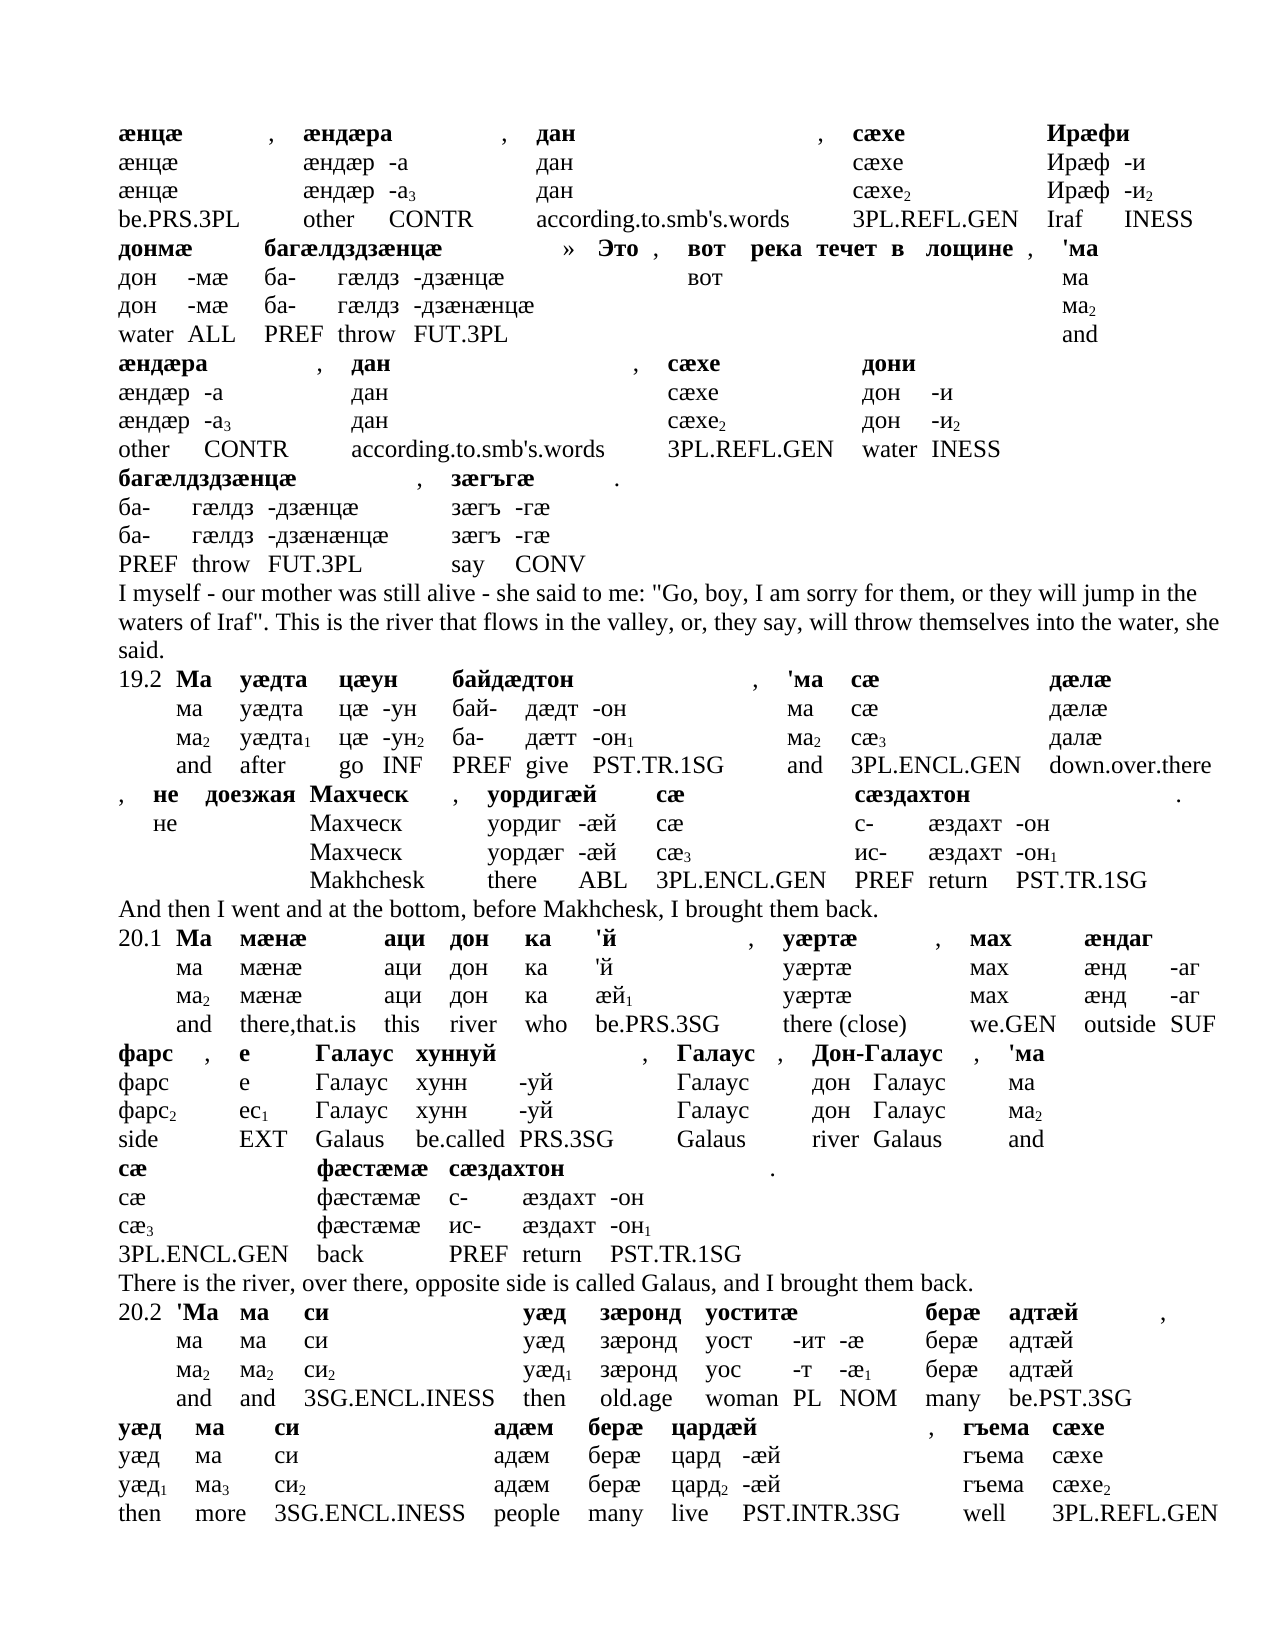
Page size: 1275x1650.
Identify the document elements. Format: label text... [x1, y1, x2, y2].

text си [303, 1297, 509, 1326]
text CONV [515, 549, 586, 578]
text цæун [338, 664, 438, 693]
text дан [351, 377, 605, 406]
text мах [969, 923, 1070, 952]
text ALL [187, 319, 236, 348]
text ма2 [1062, 291, 1098, 319]
text в [891, 233, 912, 262]
text 'й [595, 923, 734, 952]
text -он [1016, 808, 1148, 837]
text не [153, 808, 177, 837]
text аци [384, 952, 422, 981]
text сæ [851, 693, 1022, 722]
text ба- [264, 262, 324, 291]
text 3SG.ENCL.INESS [274, 1498, 466, 1527]
text ма2 [176, 1354, 212, 1383]
text дон [812, 1067, 859, 1096]
text æнцæ [118, 147, 241, 176]
text гæлдз [192, 492, 254, 521]
text берæ [588, 1441, 643, 1469]
text сæхе [852, 118, 1033, 147]
text , [452, 779, 473, 808]
text дан [536, 147, 790, 176]
text , [633, 348, 654, 377]
text then [118, 1498, 167, 1527]
text ма [239, 1326, 276, 1354]
text бай- [452, 693, 512, 722]
text side [118, 1124, 176, 1153]
text 3PL.REFL.GEN [667, 434, 834, 463]
text -ит [793, 1326, 825, 1354]
text and [176, 1383, 212, 1412]
text уордиг [487, 808, 564, 837]
text æздахт [522, 1182, 596, 1211]
text , [642, 1038, 663, 1067]
text 3PL.REFL.GEN [852, 204, 1019, 233]
text æндæр [303, 147, 375, 176]
text Махческ [309, 837, 425, 866]
text дан [351, 406, 605, 434]
text мæнæ [239, 923, 370, 952]
text and [1062, 319, 1098, 348]
text -æй [742, 1469, 901, 1498]
text сæхе2 [852, 176, 1019, 204]
text , [748, 923, 769, 952]
text ба- [264, 291, 324, 319]
text -гæ [515, 521, 586, 549]
text уордигæй [487, 779, 642, 808]
text Махческ [309, 779, 438, 808]
text фарс [118, 1067, 176, 1096]
text and [239, 1383, 276, 1412]
text -мæ [187, 262, 236, 291]
text , [1160, 1297, 1181, 1326]
text ба- [118, 521, 178, 549]
text ма [239, 1297, 290, 1326]
text цард [671, 1441, 728, 1469]
text -дзæнцæ [413, 262, 534, 291]
text ма2 [239, 1354, 276, 1383]
text 'ма [1062, 233, 1112, 262]
text people [493, 1498, 560, 1527]
text , [118, 779, 139, 808]
text there [487, 866, 564, 894]
text many [588, 1498, 643, 1527]
text дан [351, 348, 619, 377]
text many [925, 1383, 981, 1412]
text сæ3 [118, 1211, 289, 1239]
text ма2 [1008, 1096, 1044, 1124]
text -аг [1170, 952, 1216, 981]
text сæ3 [851, 722, 1022, 751]
text ма3 [195, 1469, 246, 1498]
text after [239, 751, 311, 779]
text зæгъ [451, 492, 501, 521]
text ма [787, 693, 823, 722]
text хуннуй [416, 1038, 628, 1067]
text уæртæ [783, 952, 907, 981]
text throw [192, 549, 254, 578]
text -дзæнæнцæ [268, 521, 389, 549]
text -дзæнæнцæ [413, 291, 534, 319]
text уæд [118, 1412, 181, 1441]
text return [928, 866, 1002, 894]
text дон [449, 923, 511, 952]
text -ун2 [382, 722, 424, 751]
text æндаг [1084, 923, 1230, 952]
text сæхе2 [667, 406, 834, 434]
text there (close) [783, 1009, 907, 1038]
text we.GEN [969, 1009, 1056, 1038]
text , [268, 118, 289, 147]
text INESS [1124, 204, 1193, 233]
text мах [969, 952, 1056, 981]
text river [812, 1124, 859, 1153]
text течет [816, 233, 877, 262]
text хунн [416, 1067, 505, 1096]
text and [176, 751, 212, 779]
text -он1 [610, 1211, 742, 1239]
text give [525, 751, 578, 779]
text -æй [742, 1441, 901, 1469]
text go [338, 751, 369, 779]
text 'ма [1008, 1038, 1058, 1067]
text -æй [578, 837, 628, 866]
text Makhchesk [309, 866, 425, 894]
text уæд [523, 1326, 572, 1354]
text æнд [1084, 952, 1156, 981]
text дан [536, 176, 790, 204]
text хунн [416, 1096, 505, 1124]
text мах [969, 981, 1056, 1009]
text down.over.there [1049, 751, 1212, 779]
text PL [793, 1383, 825, 1412]
text ма [195, 1412, 260, 1441]
text this [384, 1009, 422, 1038]
text Галаус [315, 1067, 388, 1096]
text си2 [274, 1469, 466, 1498]
text багæлдздзæнцæ [264, 233, 548, 262]
text гъема [963, 1412, 1038, 1441]
text Galaus [677, 1124, 749, 1153]
text other [303, 204, 375, 233]
text -и2 [1124, 176, 1193, 204]
text PRS.3SG [519, 1124, 614, 1153]
text си [274, 1441, 466, 1469]
text ма2 [176, 981, 212, 1009]
text 20.1 [118, 923, 162, 952]
text Галаус [873, 1067, 946, 1096]
text . [1175, 779, 1196, 808]
text цæ [338, 722, 369, 751]
text PREF [448, 1239, 508, 1268]
text ABL [578, 866, 628, 894]
text уоститæ [705, 1297, 911, 1326]
text I myself - our mother was still alive - she said to me: "Go, boy, I am sorry for them, or they will jump in the waters of Iraf". This is the river that flows in the valley, or, they say, will throw themselves into the water, she said. [118, 578, 1249, 664]
text цардæй [671, 1412, 914, 1441]
text -а [389, 147, 473, 176]
text фæстæмæ [317, 1153, 435, 1182]
text PST.TR.1SG [1016, 866, 1148, 894]
text дон [862, 377, 917, 406]
text цард2 [671, 1469, 728, 1498]
text -и2 [931, 406, 1001, 434]
text æндæр [303, 176, 375, 204]
text уордæг [487, 837, 564, 866]
text уæдта [239, 664, 325, 693]
text дæдт [525, 693, 578, 722]
text адæм [493, 1469, 560, 1498]
text PREF [452, 751, 512, 779]
text дон [118, 262, 174, 291]
text уæд [523, 1297, 586, 1326]
text INF [382, 751, 424, 779]
text мæнæ [239, 952, 356, 981]
text other [118, 434, 190, 463]
text PREF [118, 549, 178, 578]
text -аг [1170, 981, 1216, 1009]
text ма2 [787, 722, 823, 751]
text , [204, 1038, 225, 1067]
text There is the river, over there, opposite side is called Galaus, and I brought them back. [118, 1268, 1249, 1297]
text there,that.is [239, 1009, 356, 1038]
text Галаус [677, 1038, 763, 1067]
text say [451, 549, 501, 578]
text CONTR [389, 204, 473, 233]
text си2 [303, 1354, 495, 1383]
text and [176, 1009, 212, 1038]
text река [750, 233, 802, 262]
text си [303, 1326, 495, 1354]
text зæронд [600, 1326, 678, 1354]
text зæронд [600, 1354, 678, 1383]
text Это [597, 233, 639, 262]
text Galaus [315, 1124, 388, 1153]
text ма2 [176, 722, 212, 751]
text уæд1 [523, 1354, 572, 1383]
text woman [705, 1383, 779, 1412]
text -а3 [389, 176, 473, 204]
text be.PRS.3PL [118, 204, 241, 233]
text сæ [851, 664, 1035, 693]
text FUT.3PL [413, 319, 534, 348]
text SUF [1170, 1009, 1216, 1038]
text -он1 [1016, 837, 1148, 866]
text ма [195, 1441, 246, 1469]
text 3SG.ENCL.INESS [303, 1383, 495, 1412]
text фарс2 [118, 1096, 176, 1124]
text зæгъгæ [451, 463, 600, 492]
text гæлдз [192, 521, 254, 549]
text æндæра [303, 118, 487, 147]
text , [1027, 233, 1048, 262]
text Галаус [873, 1096, 946, 1124]
text е [239, 1067, 288, 1096]
text FUT.3PL [268, 549, 389, 578]
text more [195, 1498, 246, 1527]
text -дзæнцæ [268, 492, 389, 521]
text далæ [1049, 722, 1212, 751]
text ка [524, 981, 568, 1009]
text ма [176, 1326, 212, 1354]
text берæ [925, 1326, 981, 1354]
text сæздахтон [448, 1153, 756, 1182]
text гъема [963, 1469, 1024, 1498]
text æнд [1084, 981, 1156, 1009]
text 3PL.ENCL.GEN [656, 866, 827, 894]
text Ирæф [1047, 147, 1110, 176]
text æнцæ [118, 176, 241, 204]
text багæлдздзæнцæ [118, 463, 403, 492]
text ис- [854, 837, 914, 866]
text -он1 [592, 722, 724, 751]
text -æ1 [839, 1354, 898, 1383]
text æздахт [928, 808, 1002, 837]
text донмæ [118, 233, 250, 262]
text с- [854, 808, 914, 837]
text PST.TR.1SG [592, 751, 724, 779]
text с- [448, 1182, 508, 1211]
text дæлæ [1049, 693, 1212, 722]
text уæдта [239, 693, 311, 722]
text PREF [264, 319, 324, 348]
text сæхе [1052, 1412, 1232, 1441]
text . [613, 463, 634, 492]
text Галаус [677, 1067, 749, 1096]
text дон [812, 1096, 859, 1124]
text 3PL.ENCL.GEN [118, 1239, 289, 1268]
text -т [793, 1354, 825, 1383]
text берæ [588, 1469, 643, 1498]
text байдæдтон [452, 664, 738, 693]
text адтæй [1008, 1297, 1146, 1326]
text фарс [118, 1038, 190, 1067]
text CONTR [204, 434, 289, 463]
text доезжая [205, 779, 296, 808]
text Iraf [1047, 204, 1110, 233]
text Махческ [309, 808, 425, 837]
text NOM [839, 1383, 898, 1412]
text Ирæфи [1047, 118, 1207, 147]
text PST.TR.1SG [610, 1239, 742, 1268]
text , [752, 664, 773, 693]
text вот [687, 233, 737, 262]
text дæтт [525, 722, 578, 751]
text -уй [519, 1067, 614, 1096]
text -он [610, 1182, 742, 1211]
text and [787, 751, 823, 779]
text сæ [118, 1153, 303, 1182]
text according.to.smb's.words [351, 434, 605, 463]
text well [963, 1498, 1024, 1527]
text сæ [656, 808, 827, 837]
text Ирæф [1047, 176, 1110, 204]
text аци [384, 923, 436, 952]
text 3PL.ENCL.GEN [851, 751, 1022, 779]
text сæхе [1052, 1441, 1219, 1469]
text аци [384, 981, 422, 1009]
text сæ [656, 779, 841, 808]
text , [817, 118, 838, 147]
text æздахт [522, 1211, 596, 1239]
text water [862, 434, 917, 463]
text , [928, 1412, 949, 1441]
text , [935, 923, 956, 952]
text берæ [925, 1297, 995, 1326]
text 'й [595, 952, 720, 981]
text æндæр [118, 377, 190, 406]
text вот [687, 262, 723, 291]
text -и [931, 377, 1001, 406]
text уæдта1 [239, 722, 311, 751]
text адæм [493, 1441, 560, 1469]
text , [777, 1038, 798, 1067]
text ис- [448, 1211, 508, 1239]
text сæхе [852, 147, 1019, 176]
text си [274, 1412, 480, 1441]
text сæхе [667, 348, 848, 377]
text PST.INTR.3SG [742, 1498, 901, 1527]
text -уй [519, 1096, 614, 1124]
text дони [862, 348, 1014, 377]
text be.called [416, 1124, 505, 1153]
text back [317, 1239, 421, 1268]
text дон [449, 981, 497, 1009]
text уос [705, 1354, 779, 1383]
text ба- [452, 722, 512, 751]
text берæ [925, 1354, 981, 1383]
text е [239, 1038, 301, 1067]
text EXT [239, 1124, 288, 1153]
text -æ [839, 1326, 898, 1354]
text -а3 [204, 406, 289, 434]
text PREF [854, 866, 914, 894]
text фæстæмæ [317, 1211, 421, 1239]
text фæстæмæ [317, 1182, 421, 1211]
text дон [449, 952, 497, 981]
text , [653, 233, 674, 262]
text уост [705, 1326, 779, 1354]
text зæгъ [451, 521, 501, 549]
text according.to.smb's.words [536, 204, 790, 233]
text Дон-Галаус [812, 1038, 959, 1067]
text be.PST.3SG [1008, 1383, 1132, 1412]
text , [973, 1038, 994, 1067]
text then [523, 1383, 572, 1412]
text сæ3 [656, 837, 827, 866]
text ба- [118, 492, 178, 521]
text return [522, 1239, 596, 1268]
text 3PL.REFL.GEN [1052, 1498, 1219, 1527]
text INESS [931, 434, 1001, 463]
text -он [592, 693, 724, 722]
text » [562, 233, 583, 262]
text Галаус [315, 1096, 388, 1124]
text Ма [176, 664, 226, 693]
text дон [118, 291, 174, 319]
text лощине [926, 233, 1013, 262]
text live [671, 1498, 728, 1527]
text Galaus [873, 1124, 946, 1153]
text be.PRS.3SG [595, 1009, 720, 1038]
text old.age [600, 1383, 678, 1412]
text ес1 [239, 1096, 288, 1124]
text outside [1084, 1009, 1156, 1038]
text -мæ [187, 291, 236, 319]
text ка [524, 952, 568, 981]
text water [118, 319, 174, 348]
text зæронд [600, 1297, 691, 1326]
text throw [337, 319, 399, 348]
text æндæра [118, 348, 303, 377]
text 19.2 [118, 664, 162, 693]
text мæнæ [239, 981, 356, 1009]
text сæздахтон [854, 779, 1162, 808]
text ма [1008, 1067, 1044, 1096]
text who [524, 1009, 568, 1038]
text гæлдз [337, 291, 399, 319]
text сæхе2 [1052, 1469, 1219, 1498]
text берæ [588, 1412, 657, 1441]
text Галаус [677, 1096, 749, 1124]
text -а [204, 377, 289, 406]
text 'ма [787, 664, 837, 693]
text -æй [578, 808, 628, 837]
text Галаус [315, 1038, 402, 1067]
text уæртæ [783, 923, 921, 952]
text æздахт [928, 837, 1002, 866]
text уæртæ [783, 981, 907, 1009]
text , [316, 348, 337, 377]
text -и [1124, 147, 1193, 176]
text 20.2 [118, 1297, 162, 1326]
text гъема [963, 1441, 1024, 1469]
text æй1 [595, 981, 720, 1009]
text ка [524, 923, 581, 952]
text -гæ [515, 492, 586, 521]
text гæлдз [337, 262, 399, 291]
text and [1008, 1124, 1044, 1153]
text цæ [338, 693, 369, 722]
text дан [536, 118, 804, 147]
text . [769, 1153, 790, 1182]
text адæм [493, 1412, 574, 1441]
text æндæр [118, 406, 190, 434]
text 'Ма [176, 1297, 226, 1326]
text уæд1 [118, 1469, 167, 1498]
text , [416, 463, 437, 492]
text , [501, 118, 522, 147]
text сæхе [667, 377, 834, 406]
text сæ [118, 1182, 289, 1211]
text river [449, 1009, 497, 1038]
text дæлæ [1049, 664, 1226, 693]
text Ма [176, 923, 226, 952]
text And then I went and at the bottom, before Makhchesk, I brought them back. [118, 894, 1249, 923]
text -ун [382, 693, 424, 722]
text адтæй [1008, 1354, 1132, 1383]
text уæд [118, 1441, 167, 1469]
text адтæй [1008, 1326, 1132, 1354]
text не [153, 779, 191, 808]
text ма [1062, 262, 1098, 291]
text дон [862, 406, 917, 434]
text ма [176, 952, 212, 981]
text ма [176, 693, 212, 722]
text æнцæ [118, 118, 254, 147]
